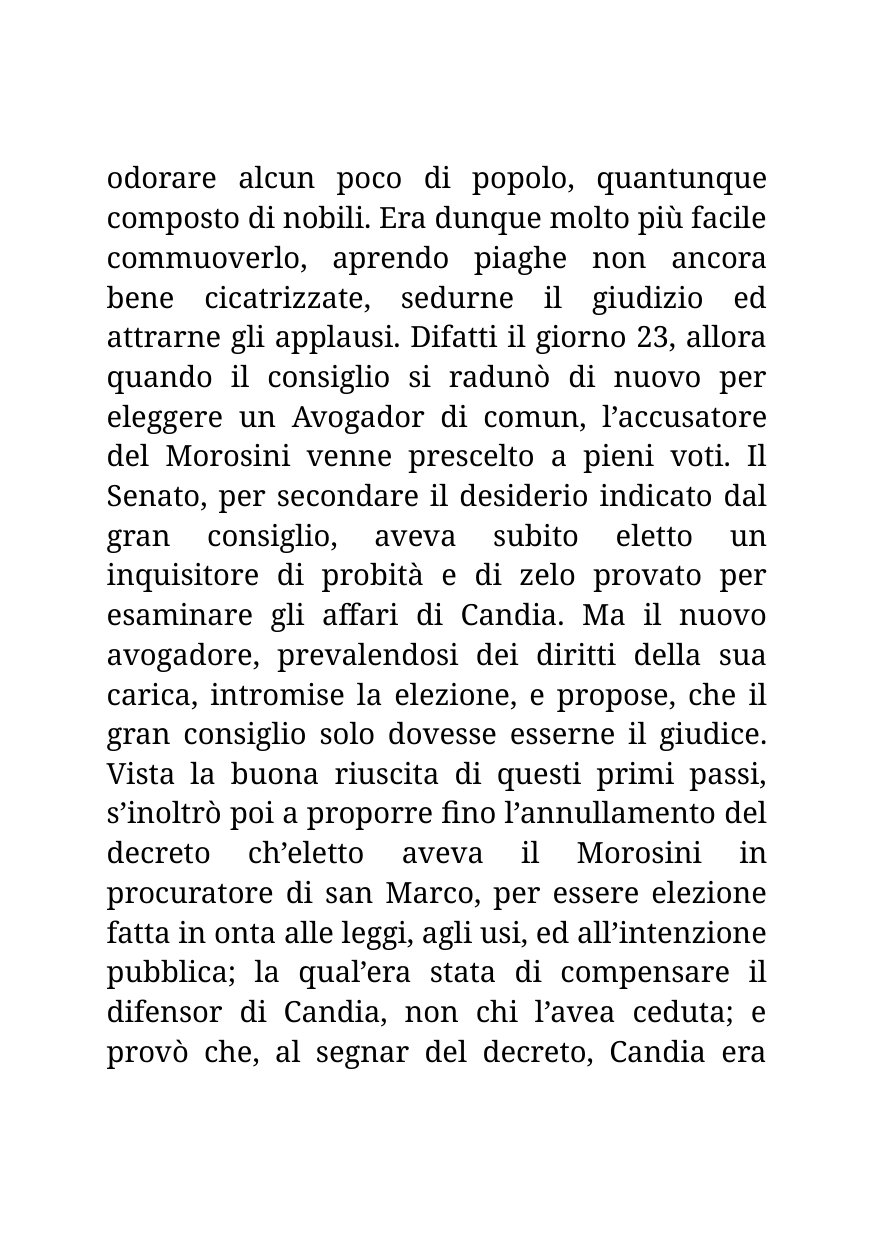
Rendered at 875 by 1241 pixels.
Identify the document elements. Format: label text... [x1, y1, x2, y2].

text odorare alcun poco di popolo, quantunque composto di nobili. Era dunque molto più facile commuoverlo, aprendo piaghe non ancora bene cicatrizzate, sedurne il giudizio ed attrarne gli applausi. Difatti il giorno 23, allora quando il consiglio si radunò di nuovo per eleggere un Avogador di comun, l’accusatore del Morosini venne prescelto a pieni voti. Il Senato, per secondare il desiderio indicato dal gran consiglio, aveva subito eletto un inquisitore di probità e di zelo provato per esaminare gli affari di Candia. Ma il nuovo avogadore, prevalendosi dei diritti della sua carica, intromise la elezione, e propose, che il gran consiglio solo dovesse esserne il giudice. Vista la buona riuscita di questi primi passi, s’inoltrò poi a proporre fino l’annullamento del decreto ch’eletto aveva il Morosini in procuratore di san Marco, per essere elezione fatta in onta alle leggi, agli usi, ed all’intenzione pubblica; la qual’era stata di compensare il difensor di Candia, non chi l’avea ceduta; e provò che, al segnar del decreto, Candia era [106, 158, 768, 1071]
